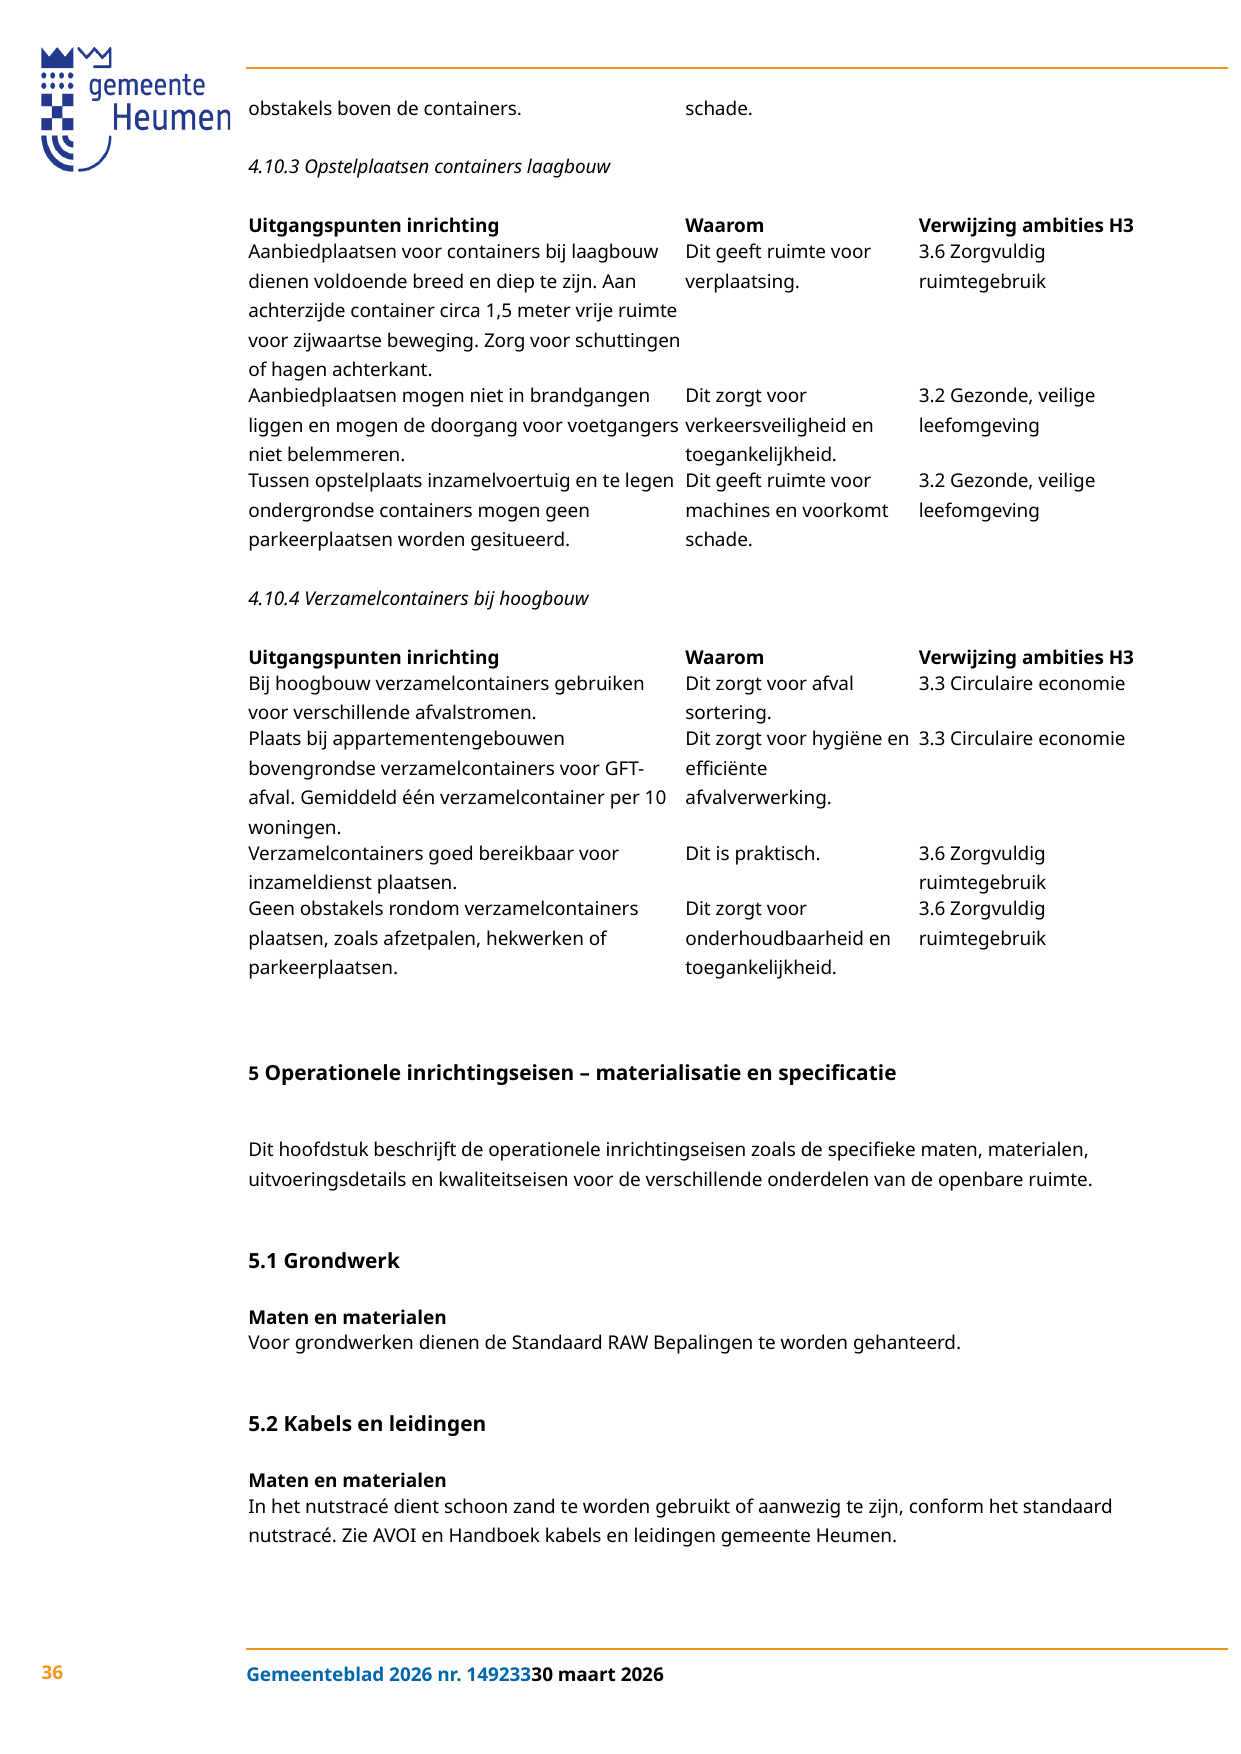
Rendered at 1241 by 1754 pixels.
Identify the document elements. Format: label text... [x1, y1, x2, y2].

table_header Maten en materialen [248, 1304, 1152, 1329]
table_cell 3.3 Circulaire economie [919, 670, 1152, 725]
text 5.1 Grondwerk [248, 1246, 1152, 1274]
table_cell Dit geeft ruimte voor machines en voorkomt schade. [685, 467, 918, 552]
table_cell Dit zorgt voor afval sortering. [685, 670, 918, 725]
table_cell Geen obstakels rondom verzamelcontainers plaatsen, zoals afzetpalen, hekwerken of parkeerplaatsen. [248, 895, 685, 980]
table_cell Aanbiedplaatsen mogen niet in brandgangen liggen en mogen de doorgang voor voetgangers niet belemmeren. [248, 383, 685, 467]
table_header Waarom [685, 644, 918, 670]
table_cell Bij hoogbouw verzamelcontainers gebruiken voor verschillende afvalstromen. [248, 670, 685, 725]
table_cell schade. [685, 95, 918, 121]
text Dit hoofdstuk beschrijft de operationele inrichtingseisen zoals de specifieke maten, materialen, uitvoeringsdetails en kwaliteitseisen voor de verschillende onderdelen van de openbare ruimte. [248, 1136, 1152, 1191]
text 4.10.3 Opstelplaatsen containers laagbouw [248, 153, 1152, 179]
table_cell Voor grondwerken dienen de Standaard RAW Bepalingen te worden gehanteerd. [248, 1330, 1152, 1355]
table_header Maten en materialen [248, 1467, 1152, 1493]
table_cell Dit zorgt voor verkeersveiligheid en toegankelijkheid. [685, 383, 918, 467]
table_header Uitgangspunten inrichting [248, 213, 685, 238]
table_cell [919, 95, 1152, 121]
table_cell Tussen opstelplaats inzamelvoertuig en te legen ondergrondse containers mogen geen parkeerplaatsen worden gesitueerd. [248, 467, 685, 552]
picture [41, 47, 231, 172]
table_cell 3.3 Circulaire economie [919, 725, 1152, 840]
table_cell In het nutstracé dient schoon zand te worden gebruikt of aanwezig te zijn, conform het standaard nutstracé. Zie AVOI en Handboek kabels en leidingen gemeente Heumen. [248, 1493, 1152, 1548]
table_cell Plaats bij appartementengebouwen bovengrondse verzamelcontainers voor GFT-afval. Gemiddeld één verzamelcontainer per 10 woningen. [248, 725, 685, 840]
table_cell Dit is praktisch. [685, 840, 918, 895]
table_header Verwijzing ambities H3 [919, 213, 1152, 238]
table_header Waarom [685, 213, 918, 238]
text 5.2 Kabels en leidingen [248, 1409, 1152, 1437]
table_cell Aanbiedplaatsen voor containers bij laagbouw dienen voldoende breed en diep te zijn. Aan achterzijde container circa 1,5 meter vrije ruimte voor zijwaartse beweging. Zorg voor schuttingen of hagen achterkant. [248, 238, 685, 382]
table_cell 3.2 Gezonde, veilige leefomgeving [919, 383, 1152, 467]
table_cell 3.2 Gezonde, veilige leefomgeving [919, 467, 1152, 552]
table_header Verwijzing ambities H3 [919, 644, 1152, 670]
table_cell 3.6 Zorgvuldig ruimtegebruik [919, 238, 1152, 382]
table_cell 3.6 Zorgvuldig ruimtegebruik [919, 895, 1152, 980]
table_cell 3.6 Zorgvuldig ruimtegebruik [919, 840, 1152, 895]
table_cell Dit geeft ruimte voor verplaatsing. [685, 238, 918, 382]
text 4.10.4 Verzamelcontainers bij hoogbouw [248, 585, 1152, 611]
text 5 Operationele inrichtingseisen – materialisatie en specificatie [248, 1058, 1152, 1087]
table_cell Verzamelcontainers goed bereikbaar voor inzameldienst plaatsen. [248, 840, 685, 895]
table_cell Dit zorgt voor hygiëne en efficiënte afvalverwerking. [685, 725, 918, 840]
table_cell obstakels boven de containers. [248, 95, 685, 121]
table_cell Dit zorgt voor onderhoudbaarheid en toegankelijkheid. [685, 895, 918, 980]
table_header Uitgangspunten inrichting [248, 644, 685, 670]
